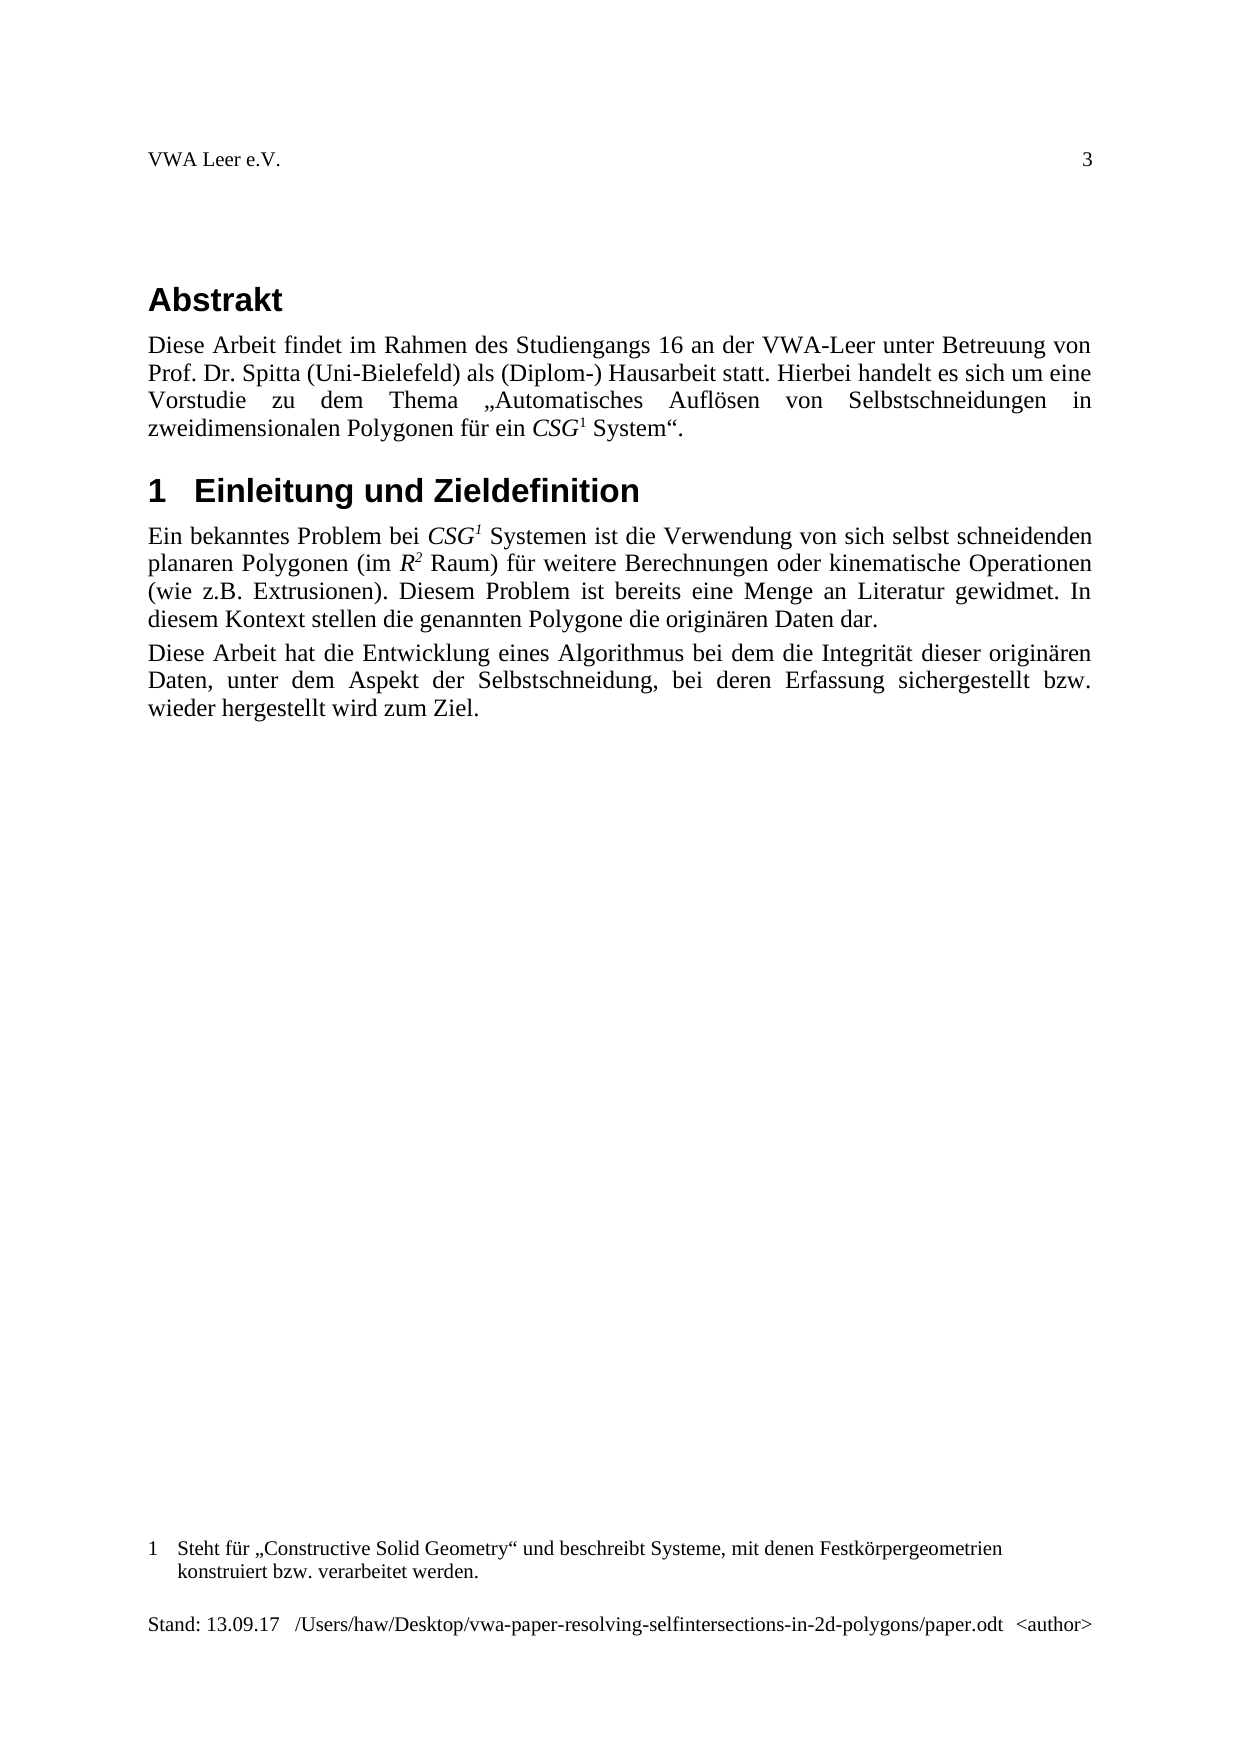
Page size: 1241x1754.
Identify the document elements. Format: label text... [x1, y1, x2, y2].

subtitle Einleitung und Zieldefinition [148, 472, 1093, 509]
text Diese Arbeit findet im Rahmen des Studiengangs 16 an der VWA-Leer unter Betreuung von Prof. Dr. Spitta (Uni-Bielefeld) als (Diplom-) Hausarbeit statt. Hierbei handelt es sich um eine Vorstudie zu dem Thema „Automatisches Auflösen von Selbstschneidungen in zweidimensionalen Polygonen für ein CSG System“. [148, 331, 1093, 442]
text Ein bekanntes Problem bei CSG1 Systemen ist die Verwendung von sich selbst schneidenden planaren Polygonen (im R2 Raum) für weitere Berechnungen oder kinematische Operationen (wie z.B. Extrusionen). Diesem Problem ist bereits eine Menge an Literatur gewidmet. In diesem Kontext stellen die genannten Polygone die originären Daten dar. [148, 522, 1093, 633]
subtitle Abstrakt [148, 282, 1093, 318]
text Diese Arbeit hat die Entwicklung eines Algorithmus bei dem die Integrität dieser originären Daten, unter dem Aspekt der Selbstschneidung, bei deren Erfassung sichergestellt bzw. wieder hergestellt wird zum Ziel. [148, 639, 1093, 722]
text Steht für „Constructive Solid Geometry“ und beschreibt Systeme, mit denen Festkörpergeometrien konstruiert bzw. verarbeitet werden. [148, 1537, 1093, 1583]
